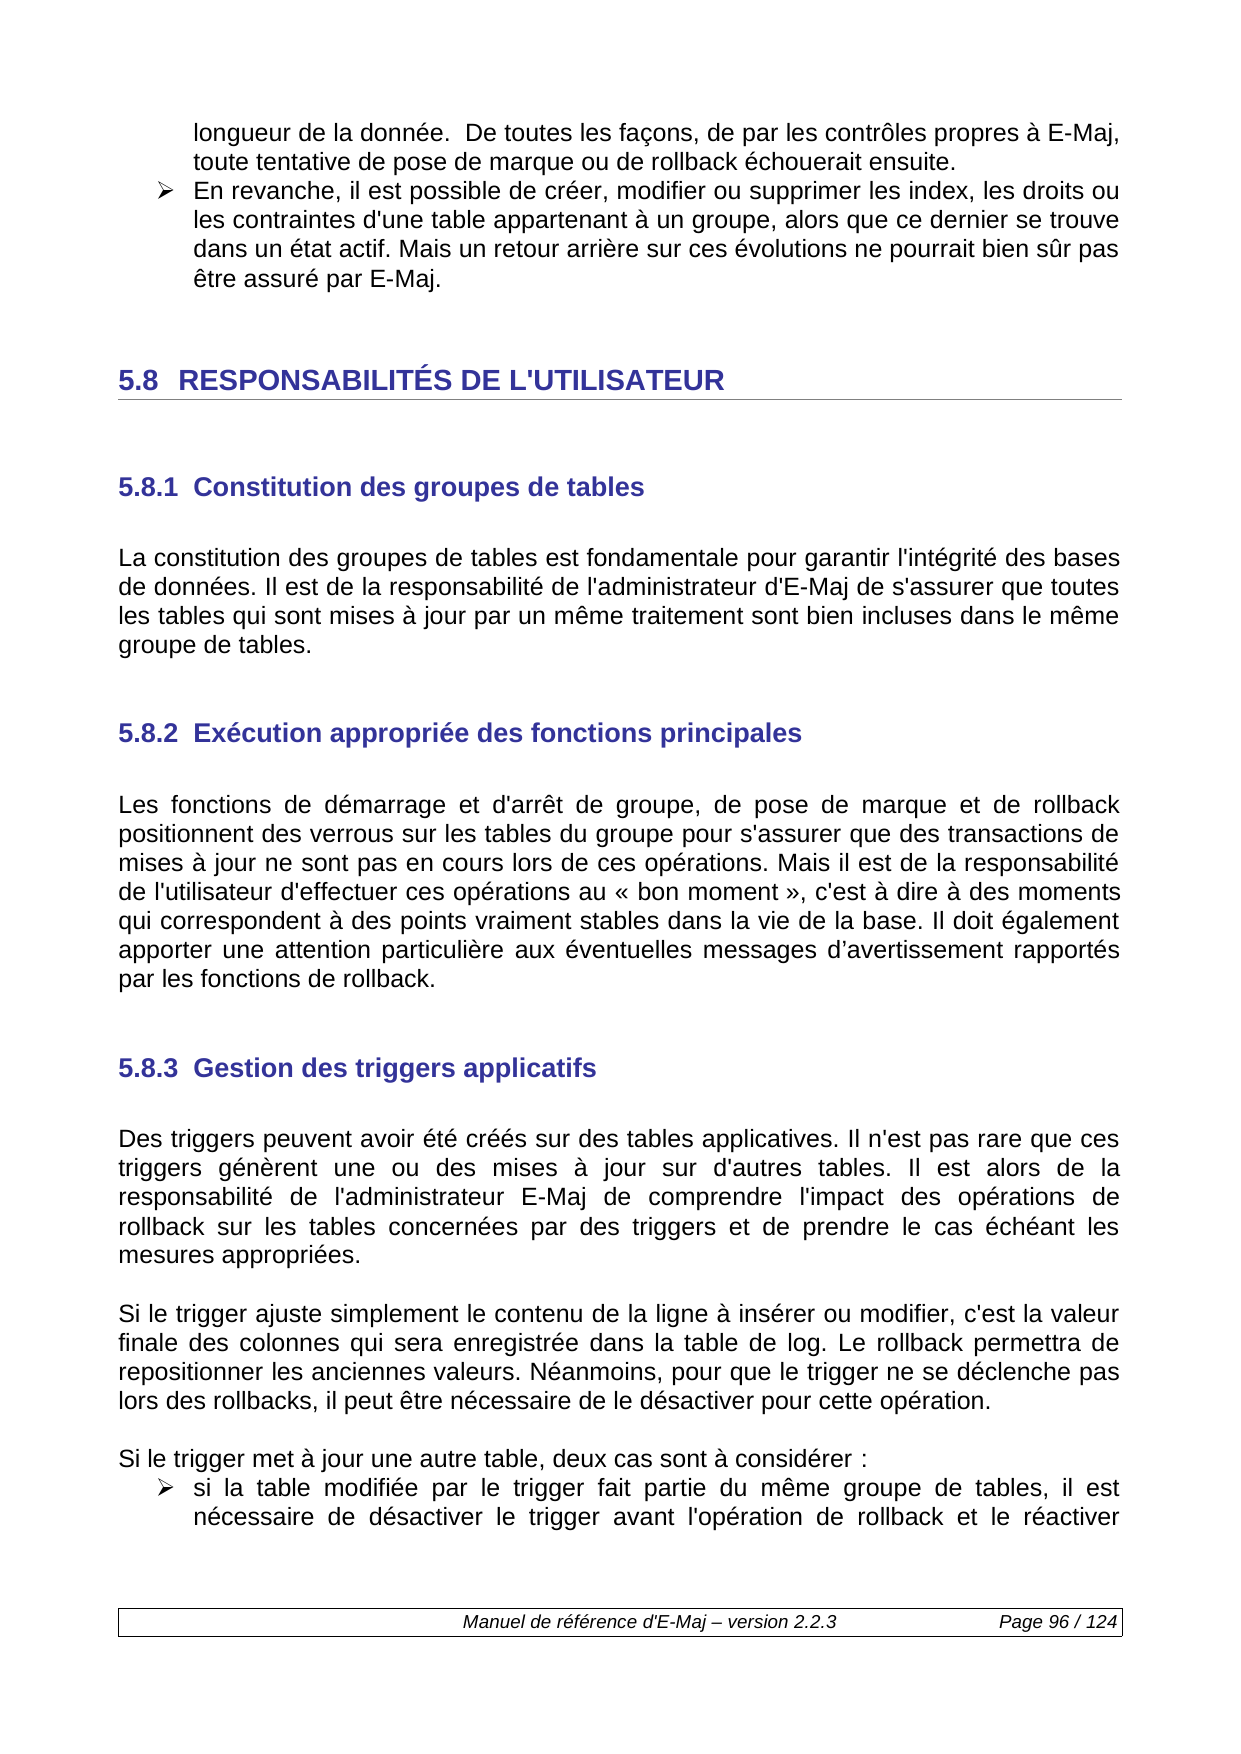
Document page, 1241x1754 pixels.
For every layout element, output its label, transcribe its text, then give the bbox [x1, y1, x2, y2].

list En revanche, il est possible de créer, modifier ou supprimer les index, les droits ou les contraintes d'une table appartenant à un groupe, alors que ce dernier se trouve dans un état actif. Mais un retour arrière sur ces évolutions ne pourrait bien sûr pas être assuré par E-Maj. [156, 176, 1122, 292]
list si la table modifiée par le trigger fait partie du même groupe de tables, il est nécessaire de désactiver le trigger avant l'opération de rollback et le réactiver [156, 1473, 1122, 1531]
text La constitution des groupes de tables est fondamentale pour garantir l'intégrité des bases de données. Il est de la responsabilité de l'administrateur d'E-Maj de s'assurer que toutes les tables qui sont mises à jour par un même traitement sont bien incluses dans le même groupe de tables. [118, 543, 1122, 659]
subtitle Responsabilités de l'utilisateur [118, 363, 1122, 399]
list longueur de la donnée. De toutes les façons, de par les contrôles propres à E-Maj, toute tentative de pose de marque ou de rollback échouerait ensuite. [156, 118, 1122, 176]
text Si le trigger met à jour une autre table, deux cas sont à considérer : [118, 1444, 1122, 1473]
text Les fonctions de démarrage et d'arrêt de groupe, de pose de marque et de rollback positionnent des verrous sur les tables du groupe pour s'assurer que des transactions de mises à jour ne sont pas en cours lors de ces opérations. Mais il est de la responsabilité de l'utilisateur d'effectuer ces opérations au « bon moment », c'est à dire à des moments qui correspondent à des points vraiment stables dans la vie de la base. Il doit également apporter une attention particulière aux éventuelles messages d’avertissement rapportés par les fonctions de rollback. [118, 790, 1122, 993]
text Si le trigger ajuste simplement le contenu de la ligne à insérer ou modifier, c'est la valeur finale des colonnes qui sera enregistrée dans la table de log. Le rollback permettra de repositionner les anciennes valeurs. Néanmoins, pour que le trigger ne se déclenche pas lors des rollbacks, il peut être nécessaire de le désactiver pour cette opération. [118, 1298, 1122, 1415]
subtitle Exécution appropriée des fonctions principales [118, 717, 1122, 748]
text Des triggers peuvent avoir été créés sur des tables applicatives. Il n'est pas rare que ces triggers génèrent une ou des mises à jour sur d'autres tables. Il est alors de la responsabilité de l'administrateur E-Maj de comprendre l'impact des opérations de rollback sur les tables concernées par des triggers et de prendre le cas échéant les mesures appropriées. [118, 1124, 1122, 1269]
subtitle Constitution des groupes de tables [118, 470, 1122, 501]
subtitle Gestion des triggers applicatifs [118, 1052, 1122, 1083]
